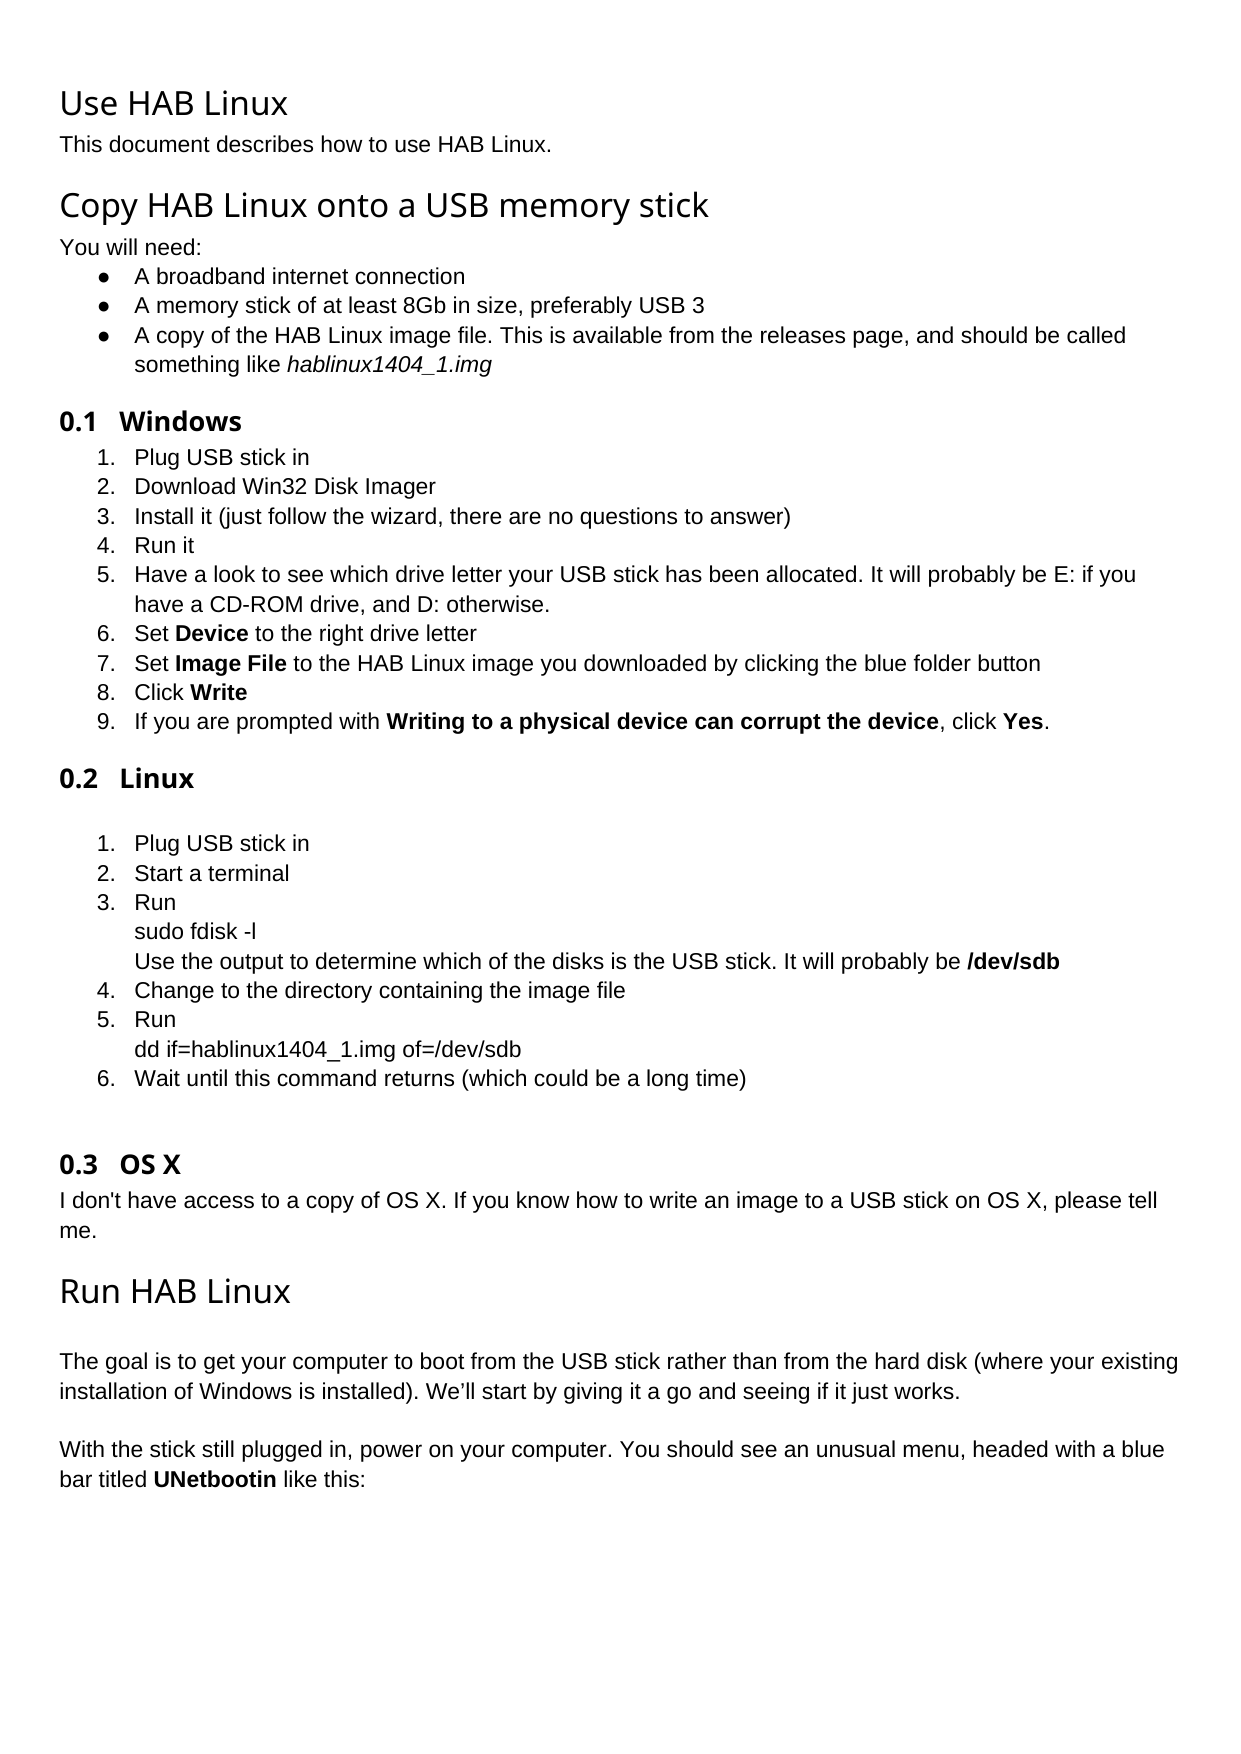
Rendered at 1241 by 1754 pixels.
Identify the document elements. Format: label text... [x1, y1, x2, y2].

list dd if=hablinux1404_1.img of=/dev/sdb [97, 1037, 1181, 1062]
subtitle Copy HAB Linux onto a USB memory stick [59, 182, 1181, 228]
text With the stick still plugged in, power on your computer. You should see an unusual menu, headed with a blue bar titled UNetbootin like this: [59, 1437, 1181, 1492]
list Click Write [97, 679, 1181, 705]
list Run it [97, 533, 1181, 558]
list Plug USB stick in [97, 444, 1181, 470]
list Start a terminal [97, 860, 1181, 886]
list Install it (just follow the wizard, there are no questions to answer) [97, 503, 1181, 529]
list Set Image File to the HAB Linux image you downloaded by clicking the blue folder button [97, 650, 1181, 676]
text You will need: [59, 234, 1181, 260]
subtitle OS X [59, 1146, 1181, 1182]
list Run [97, 890, 1181, 915]
list Set Device to the right drive letter [97, 621, 1181, 646]
list sudo fdisk -l [97, 919, 1181, 945]
list Change to the directory containing the image file [97, 978, 1181, 1003]
subtitle Use HAB Linux [59, 80, 1181, 125]
list A memory stick of at least 8Gb in size, preferably USB 3 [97, 293, 1181, 319]
list A copy of the HAB Linux image file. This is available from the releases page, and should be called something like hablinux1404_1.img [97, 323, 1181, 378]
subtitle Run HAB Linux [59, 1267, 1181, 1313]
list Have a look to see which drive letter your USB stick has been allocated. It will probably be E: if you have a CD-ROM drive, and D: otherwise. [97, 562, 1181, 617]
list A broadband internet connection [97, 264, 1181, 289]
list Plug USB stick in [97, 831, 1181, 857]
list If you are prompted with Writing to a physical device can corrupt the device, click Yes. [97, 709, 1181, 734]
text I don't have access to a copy of OS X. If you know how to write an image to a USB stick on OS X, please tell me. [59, 1188, 1181, 1243]
list Wait until this command returns (which could be a long time) [97, 1066, 1181, 1092]
text The goal is to get your computer to boot from the USB stick rather than from the hard disk (where your existing installation of Windows is installed). We’ll start by giving it a go and seeing if it just works. [59, 1349, 1181, 1404]
list Run [97, 1007, 1181, 1033]
subtitle Windows [59, 402, 1181, 439]
text This document describes how to use HAB Linux. [59, 132, 1181, 158]
list Download Win32 Disk Imager [97, 474, 1181, 499]
subtitle Linux [59, 759, 1181, 796]
list Use the output to determine which of the disks is the USB stick. It will probably be /dev/sdb [97, 948, 1181, 974]
